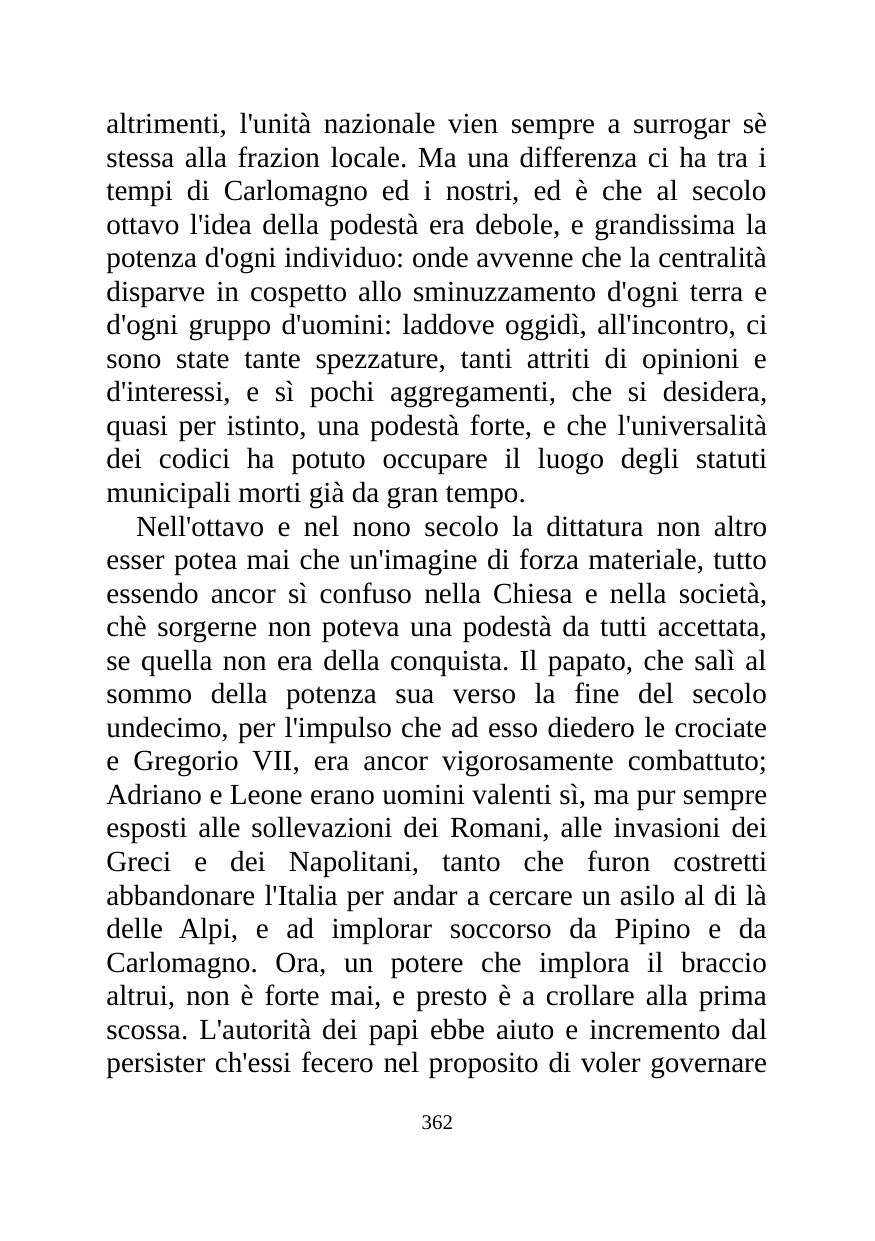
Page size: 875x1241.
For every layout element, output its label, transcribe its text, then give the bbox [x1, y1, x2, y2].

text Nell'ottavo e nel nono secolo la dittatura non altro esser potea mai che un'imagine di forza materiale, tutto essendo ancor sì confuso nella Chiesa e nella società, chè sorgerne non poteva una podestà da tutti accettata, se quella non era della conquista. Il papato, che salì al sommo della potenza sua verso la fine del secolo undecimo, per l'impulso che ad esso diedero le crociate e Gregorio VII, era ancor vigorosamente combattuto; Adriano e Leone erano uomini valenti sì, ma pur sempre esposti alle sollevazioni dei Romani, alle invasioni dei Greci e dei Napolitani, tanto che furon costretti abbandonare l'Italia per andar a cercare un asilo al di là delle Alpi, e ad implorar soccorso da Pipino e da Carlomagno. Ora, un potere che implora il braccio altrui, non è forte mai, e presto è a crollare alla prima scossa. L'autorità dei papi ebbe aiuto e incremento dal persister ch'essi fecero nel proposito di voler governare [106, 509, 768, 1079]
text altrimenti, l'unità nazionale vien sempre a surrogar sè stessa alla frazion locale. Ma una differenza ci ha tra i tempi di Carlomagno ed i nostri, ed è che al secolo ottavo l'idea della podestà era debole, e grandissima la potenza d'ogni individuo: onde avvenne che la centralità disparve in cospetto allo sminuzzamento d'ogni terra e d'ogni gruppo d'uomini: laddove oggidì, all'incontro, ci sono state tante spezzature, tanti attriti di opinioni e d'interessi, e sì pochi aggregamenti, che si desidera, quasi per istinto, una podestà forte, e che l'universalità dei codici ha potuto occupare il luogo degli statuti municipali morti già da gran tempo. [106, 106, 768, 509]
